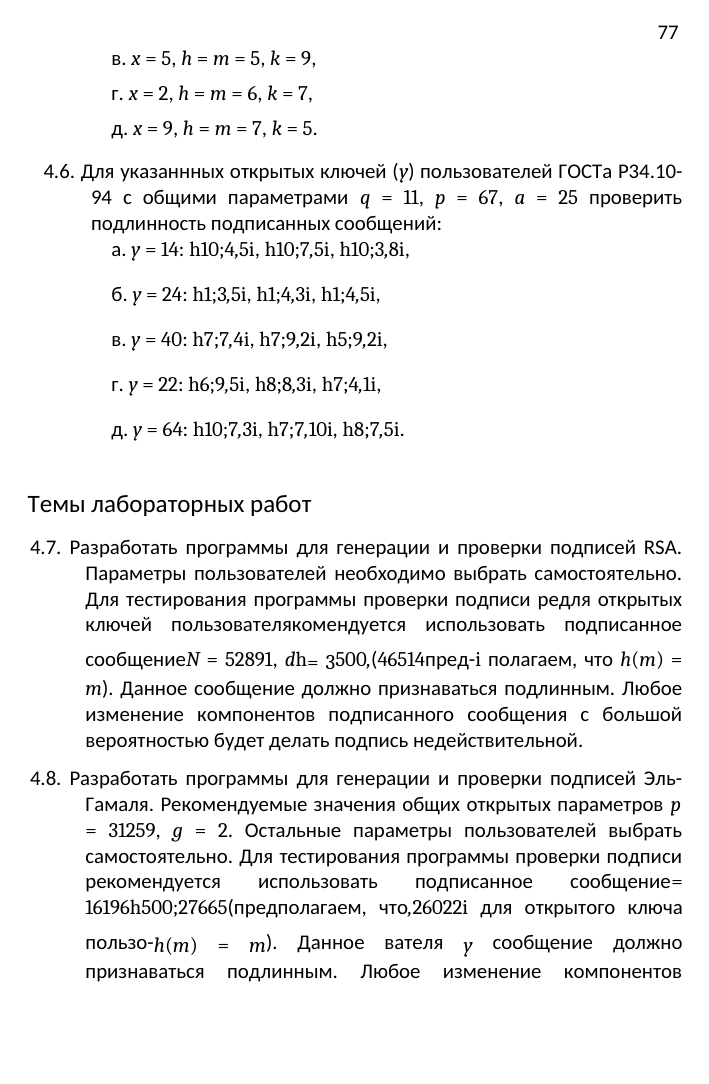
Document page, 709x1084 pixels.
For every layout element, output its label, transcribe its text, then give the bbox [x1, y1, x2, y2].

text 4.8. Разработать программы для генерации и проверки подписей Эль-Гамаля. Рекомендуемые значения общих открытых параметров p = 31259, g = 2. Остальные параметры пользователей выбрать самостоятельно. Для тестирования программы проверки подписи рекомендуется использовать подписанное сообщение= 16196h500;27665(предполагаем, что,26022i для открытого ключа пользо-h(m) = m). Данное вателя y сообщение должно признаваться подлинным. Любое изменение компонентов [30, 765, 683, 984]
text г. y = 22: h6;9,5i, h8;8,3i, h7;4,1i, [111, 371, 683, 397]
text 4.7. Разработать программы для генерации и проверки подписей RSA. Параметры пользователей необходимо выбрать самостоятельно. Для тестирования программы проверки подписи редля открытых ключей пользователякомендуется использовать подписанное сообщениеN = 52891, dh= 3500,(46514пред-i полагаем, что h(m) = m). Данное сообщение должно признаваться подлинным. Любое изменение компонентов подписанного сообщения с большой вероятностью будет делать подпись недействительной. [30, 534, 683, 752]
text д. x = 9, h = m = 7, k = 5. [111, 116, 683, 141]
text в. y = 40: h7;7,4i, h7;9,2i, h5;9,2i, [111, 326, 683, 352]
text в. x = 5, h = m = 5, k = 9, [111, 45, 683, 70]
text б. y = 24: h1;3,5i, h1;4,3i, h1;4,5i, [111, 282, 683, 307]
text Темы лабораторных работ [27, 488, 683, 518]
text д. y = 64: h10;7,3i, h7;7,10i, h8;7,5i. [111, 416, 683, 442]
text г. x = 2, h = m = 6, k = 7, [111, 80, 683, 106]
text а. y = 14: h10;4,5i, h10;7,5i, h10;3,8i, [111, 236, 683, 262]
text 4.6. Для указаннных открытых ключей (y) пользователей ГОСТа Р34.10-94 с общими параметрами q = 11, p = 67, a = 25 проверить подлинность подписанных сообщений: [43, 158, 683, 235]
